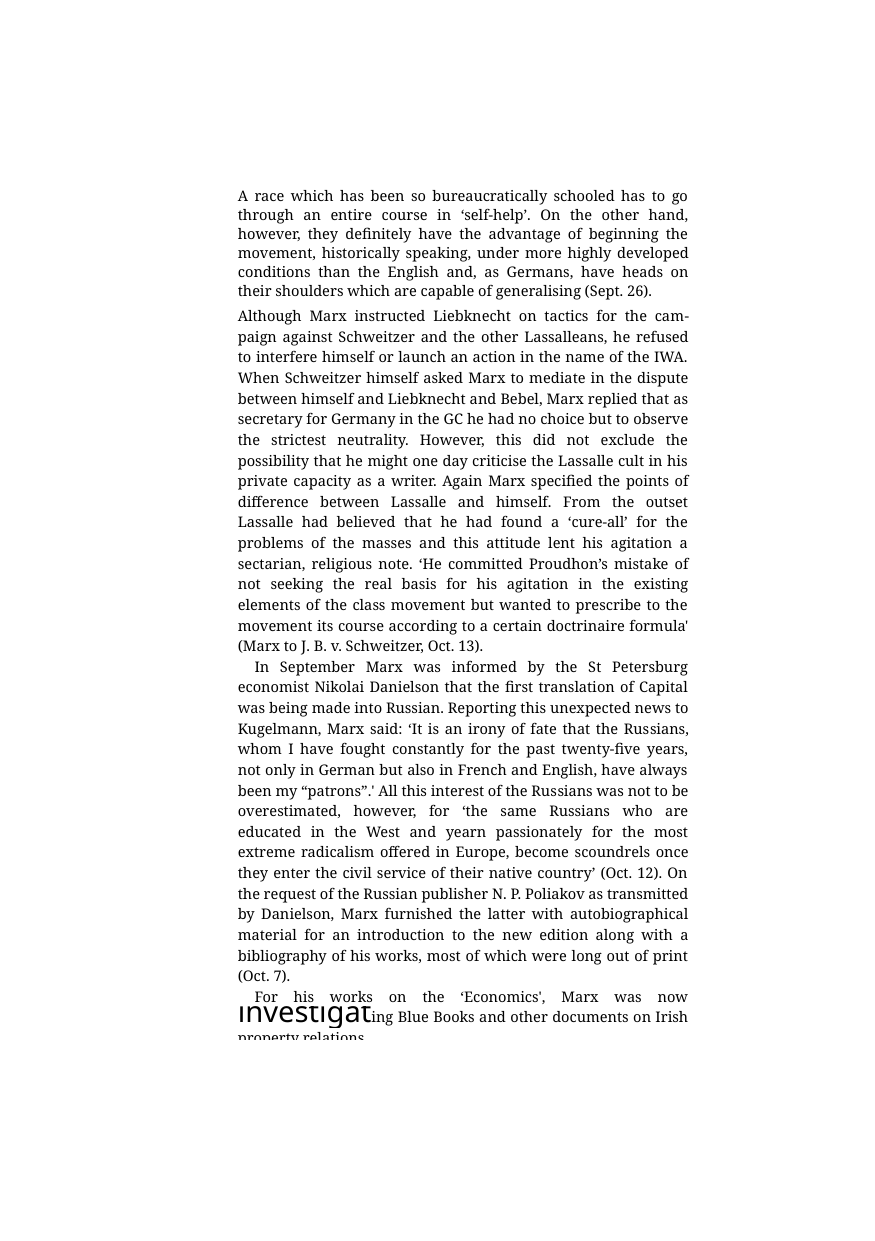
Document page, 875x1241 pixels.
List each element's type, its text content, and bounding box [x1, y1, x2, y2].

text For his works on the ‘Economics', Marx was now investigat­ing Blue Books and other documents on Irish property relations [238, 986, 689, 1040]
text Although Marx instructed Liebknecht on tactics for the cam­paign against Schweitzer and the other Lassalleans, he refused to interfere himself or launch an action in the name of the IWA. When Schweitzer himself asked Marx to mediate in the dispute between himself and Liebknecht and Bebel, Marx replied that as secretary for Germany in the GC he had no choice but to observe the strictest neutrality. However, this did not exclude the possibility that he might one day criticise the Lassalle cult in his private capacity as a writer. Again Marx specified the points of difference between Lassalle and himself. From the outset Lassalle had believed that he had found a ‘cure-all’ for the problems of the masses and this attitude lent his agitation a sectarian, religious note. ‘He committed Proudhon’s mistake of not seeking the real basis for his agitation in the existing elements of the class movement but wanted to prescribe to the movement its course according to a certain doctrinaire formula' (Marx to J. B. v. Schweitzer, Oct. 13). [238, 305, 689, 656]
text A race which has been so bureaucratically schooled has to go through an entire course in ‘self-help’. On the other hand, however, they definitely have the advantage of beginning the movement, historically speaking, under more highly developed conditions than the English and, as Germans, have heads on their shoulders which are capable of generalising (Sept. 26). [238, 186, 689, 300]
text In September Marx was informed by the St Petersburg economist Nikolai Danielson that the first translation of Capital was being made into Russian. Reporting this unexpected news to Kugelmann, Marx said: ‘It is an irony of fate that the Rus­sians, whom I have fought constantly for the past twenty-five years, not only in German but also in French and English, have always been my “patrons”.' All this interest of the Rus­sians was not to be overestimated, however, for ‘the same Russians who are educated in the West and yearn passionately for the most extreme radicalism offered in Europe, become scoundrels once they enter the civil service of their native country’ (Oct. 12). On the request of the Russian publisher N. P. Poliakov as transmitted by Danielson, Marx furnished the latter with autobiographical material for an introduction to the new edition along with a bibliography of his works, most of which were long out of print (Oct. 7). [238, 656, 689, 986]
